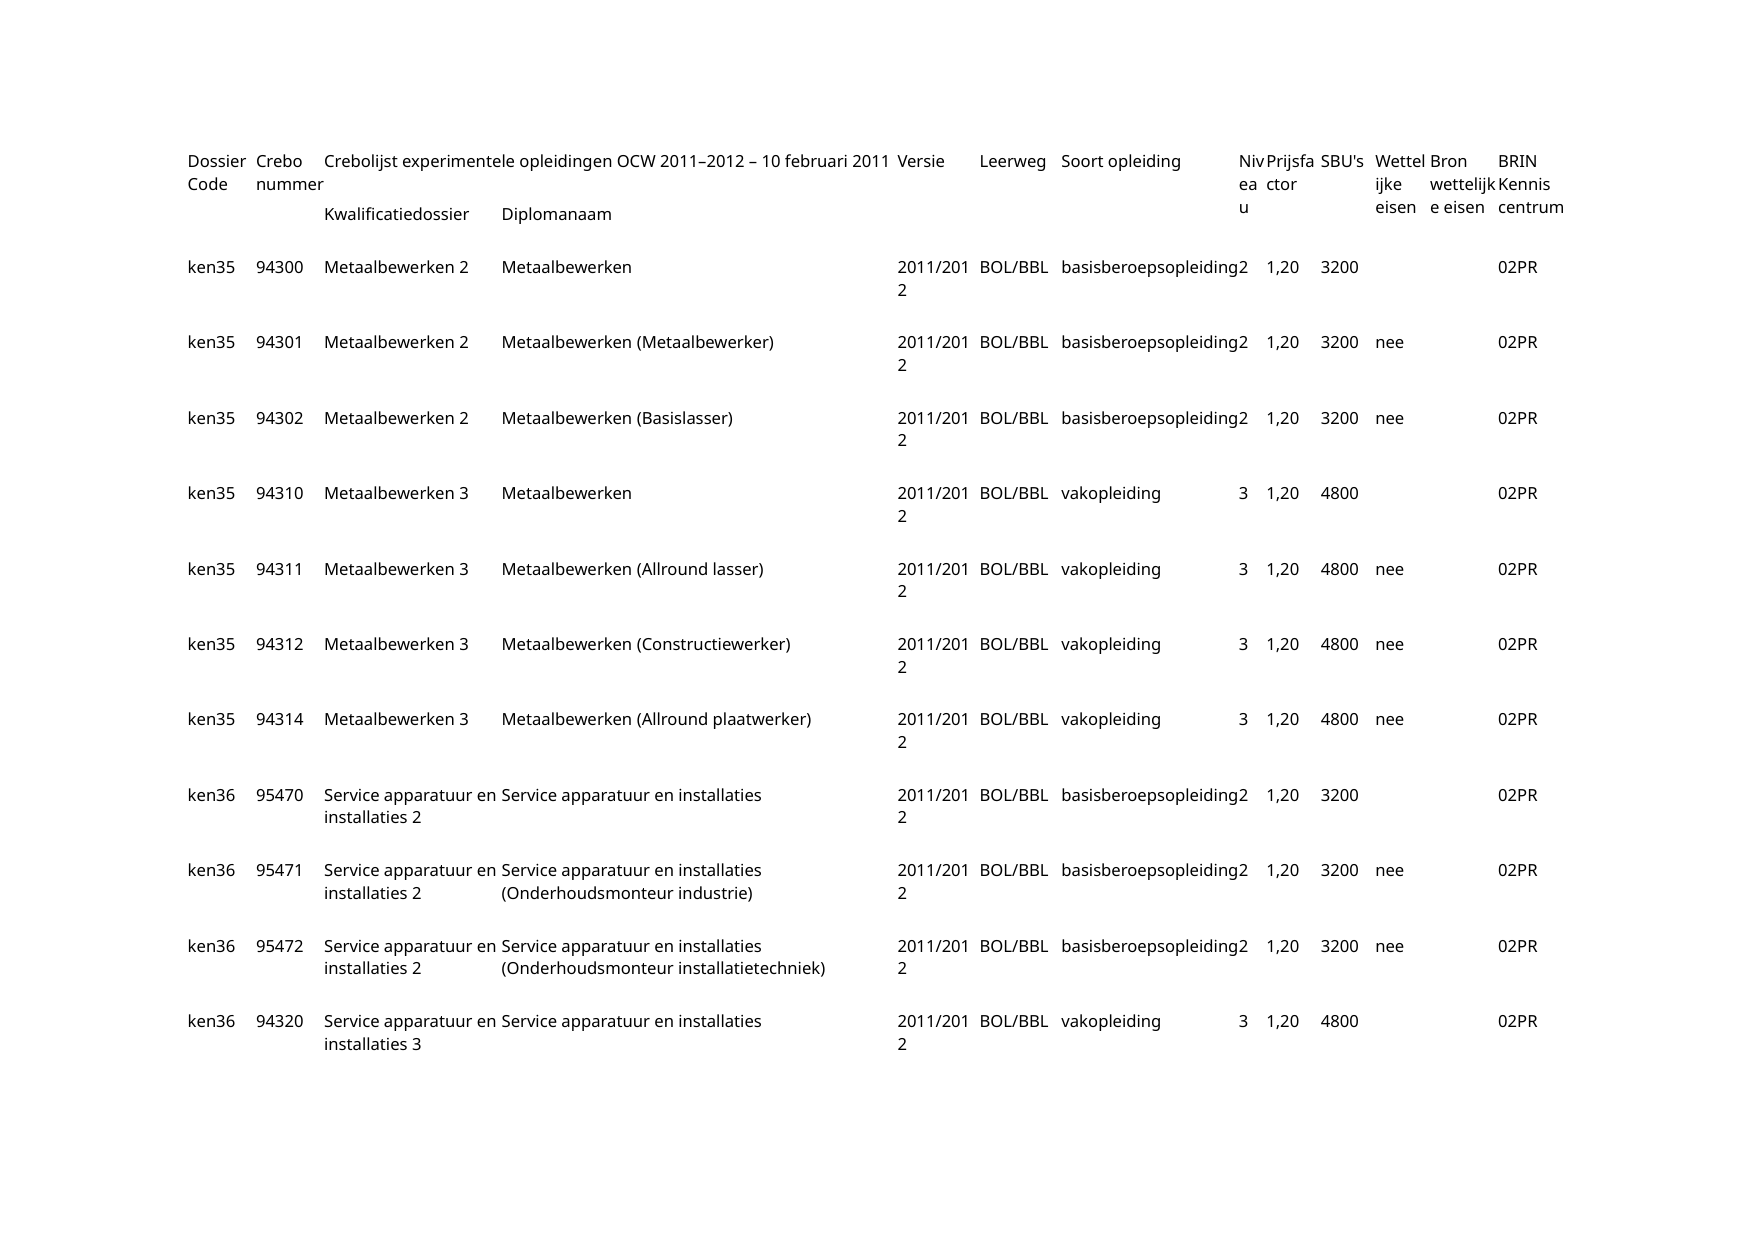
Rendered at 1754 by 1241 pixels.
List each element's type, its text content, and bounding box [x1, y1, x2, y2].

table_cell nee [1375, 859, 1430, 934]
table_cell Metaalbewerken [501, 255, 897, 331]
table_header Versie [897, 150, 979, 255]
table_cell [1375, 255, 1430, 331]
table_cell BOL/BBL [979, 406, 1061, 482]
table_cell basisberoepsopleiding [1061, 255, 1239, 331]
table_cell 3 [1239, 482, 1266, 557]
table_cell Service apparatuur en installaties (Onderhoudsmonteur installatietechniek) [501, 934, 897, 1009]
table_cell vakopleiding [1061, 1010, 1239, 1085]
table_cell basisberoepsopleiding [1061, 406, 1239, 482]
table_cell 2011/2012 [897, 859, 979, 934]
table_cell basisberoepsopleiding [1061, 934, 1239, 1009]
table_cell Metaalbewerken (Constructiewerker) [501, 633, 897, 708]
table_cell 2011/2012 [897, 934, 979, 1009]
table_cell basisberoepsopleiding [1061, 859, 1239, 934]
table_cell 02PR [1498, 633, 1566, 708]
table_cell 3200 [1321, 783, 1375, 859]
table_cell 94301 [256, 331, 324, 406]
table_cell 2 [1239, 859, 1266, 934]
table_cell basisberoepsopleiding [1061, 783, 1239, 859]
table_cell 02PR [1498, 934, 1566, 1009]
table_cell 94314 [256, 708, 324, 783]
table_cell 1,20 [1266, 331, 1321, 406]
table_cell Metaalbewerken 2 [324, 331, 501, 406]
table_cell Metaalbewerken (Allround plaatwerker) [501, 708, 897, 783]
table_cell 94311 [256, 557, 324, 632]
table_cell BOL/BBL [979, 859, 1061, 934]
table_cell 1,20 [1266, 708, 1321, 783]
table_cell 2 [1239, 783, 1266, 859]
table_cell 2011/2012 [897, 255, 979, 331]
table_cell [1430, 859, 1498, 934]
table_cell 1,20 [1266, 557, 1321, 632]
table_header Bron wettelijke eisen [1430, 150, 1498, 255]
table_cell ken35 [188, 633, 256, 708]
table_cell 4800 [1321, 708, 1375, 783]
table_cell 2011/2012 [897, 482, 979, 557]
table_cell 2 [1239, 255, 1266, 331]
table_cell 02PR [1498, 1010, 1566, 1085]
table_cell Metaalbewerken (Metaalbewerker) [501, 331, 897, 406]
table_cell BOL/BBL [979, 331, 1061, 406]
table_cell [1430, 331, 1498, 406]
table_cell BOL/BBL [979, 708, 1061, 783]
table_cell BOL/BBL [979, 633, 1061, 708]
table_cell 3 [1239, 633, 1266, 708]
table_cell 94312 [256, 633, 324, 708]
table_header Soort opleiding [1061, 150, 1239, 255]
table_cell 2011/2012 [897, 633, 979, 708]
table_cell Metaalbewerken (Basislasser) [501, 406, 897, 482]
table_cell 2 [1239, 337, 1245, 346]
table_cell [1375, 783, 1430, 859]
table_cell BOL/BBL [979, 255, 1061, 331]
table_cell 2 [1239, 331, 1266, 406]
table_cell [1430, 255, 1498, 331]
table_cell [1430, 708, 1498, 783]
table_cell [1430, 934, 1498, 1009]
table_cell Service apparatuur en installaties 3 [324, 1010, 501, 1085]
table_cell 1,20 [1266, 406, 1321, 482]
table_cell BOL/BBL [979, 482, 1061, 557]
table_cell Service apparatuur en installaties 2 [324, 859, 501, 934]
table_cell 3200 [1321, 859, 1375, 934]
table_cell [1375, 482, 1430, 557]
table_cell BOL/BBL [979, 783, 1061, 859]
table_cell 02PR [1498, 482, 1566, 557]
table_cell 02PR [1498, 406, 1566, 482]
table_cell ken36 [188, 859, 256, 934]
table_cell vakopleiding [1061, 633, 1239, 708]
table_cell 2011/2012 [897, 1010, 979, 1085]
table_cell 1,20 [1266, 859, 1321, 934]
table_cell 94310 [256, 482, 324, 557]
table_cell 3 [1239, 557, 1266, 632]
table_cell [1430, 482, 1498, 557]
table_cell [1430, 557, 1498, 632]
table_cell 2 [1239, 406, 1266, 482]
table_cell [1430, 783, 1498, 859]
table_cell 1,20 [1266, 783, 1321, 859]
table_cell 2 [1239, 413, 1245, 422]
table_cell 02PR [1498, 783, 1566, 859]
table_cell nee [1375, 934, 1430, 1009]
table_cell 2011/2012 [897, 331, 979, 406]
table_cell 02PR [1498, 859, 1566, 934]
table_cell 2 [1239, 865, 1245, 874]
table_cell 2011/2012 [897, 783, 979, 859]
table_cell [1430, 633, 1498, 708]
table_cell 3 [1239, 708, 1266, 783]
table_cell 94320 [256, 1010, 324, 1085]
table_cell Metaalbewerken (Allround lasser) [501, 557, 897, 632]
table_cell 02PR [1498, 708, 1566, 783]
table_header Crebolijst experimentele opleidingen OCW 2011–2012 – 10 februari 2011 [324, 150, 897, 203]
table_cell 4800 [1321, 482, 1375, 557]
table_header Prijsfactor [1266, 150, 1321, 255]
table_cell nee [1375, 331, 1430, 406]
table_header SBU's [1321, 150, 1375, 255]
table_cell 95470 [256, 783, 324, 859]
table_cell BOL/BBL [979, 557, 1061, 632]
table_cell Metaalbewerken 2 [324, 406, 501, 482]
table_cell 2 [1239, 934, 1266, 1009]
table_cell 1,20 [1266, 934, 1321, 1009]
table_cell nee [1375, 557, 1430, 632]
table_cell 02PR [1498, 557, 1566, 632]
table_cell ken35 [188, 331, 256, 406]
table_cell Service apparatuur en installaties (Onderhoudsmonteur industrie) [501, 859, 897, 934]
table_cell Service apparatuur en installaties 2 [324, 783, 501, 859]
table_cell 4800 [1321, 557, 1375, 632]
table_cell 3200 [1321, 255, 1375, 331]
table_cell 3200 [1321, 406, 1375, 482]
table_cell nee [1375, 708, 1430, 783]
table_cell [1430, 1010, 1498, 1085]
table_cell Service apparatuur en installaties [501, 783, 897, 859]
table_cell 2 [1239, 262, 1245, 271]
table_cell ken35 [188, 406, 256, 482]
table_header Crebo nummer [256, 150, 324, 255]
table_cell ken35 [188, 482, 256, 557]
table_cell 2011/2012 [897, 557, 979, 632]
table_cell 95472 [256, 934, 324, 1009]
table_cell 1,20 [1266, 1010, 1321, 1085]
table_cell ken36 [188, 934, 256, 1009]
table_cell 94302 [256, 406, 324, 482]
table_cell 2 [1239, 790, 1245, 799]
table_cell BOL/BBL [979, 934, 1061, 1009]
table_cell Service apparatuur en installaties [501, 1010, 897, 1085]
table_cell 95471 [256, 859, 324, 934]
table_header Leerweg [979, 150, 1061, 255]
table_cell 2 [1239, 941, 1245, 950]
table_cell ken35 [188, 708, 256, 783]
table_cell basisberoepsopleiding [1061, 331, 1239, 406]
table_cell vakopleiding [1061, 708, 1239, 783]
table_header Wettelijke eisen [1375, 150, 1430, 255]
table_cell Metaalbewerken 3 [324, 482, 501, 557]
table_cell ken35 [188, 255, 256, 331]
table_cell nee [1375, 406, 1430, 482]
table_cell 1,20 [1266, 482, 1321, 557]
table_cell Metaalbewerken 3 [324, 708, 501, 783]
table_cell 2011/2012 [897, 708, 979, 783]
table_cell 94300 [256, 255, 324, 331]
table_cell 1,20 [1266, 255, 1321, 331]
table_cell Metaalbewerken [501, 482, 897, 557]
table_cell [1430, 406, 1498, 482]
table_header Niveau [1239, 150, 1266, 255]
table_cell ken36 [188, 1010, 256, 1085]
table_header Dossier Code [188, 150, 256, 255]
table_cell 3200 [1321, 331, 1375, 406]
table_header BRIN Kennis centrum [1498, 150, 1566, 255]
table_cell BOL/BBL [979, 1010, 1061, 1085]
table_cell 3 [1239, 1010, 1266, 1085]
table_cell 2011/2012 [897, 406, 979, 482]
table_cell Kwalificatiedossier [324, 203, 501, 255]
table_cell 4800 [1321, 633, 1375, 708]
table_cell Metaalbewerken 3 [324, 633, 501, 708]
table_cell Diplomanaam [501, 203, 897, 255]
table_cell 3200 [1321, 934, 1375, 1009]
table_cell vakopleiding [1061, 482, 1239, 557]
table_cell 02PR [1498, 331, 1566, 406]
table_cell ken36 [188, 783, 256, 859]
table_cell Metaalbewerken 3 [324, 557, 501, 632]
table_cell [1375, 1010, 1430, 1085]
table_cell 02PR [1498, 255, 1566, 331]
table_cell 4800 [1321, 1010, 1375, 1085]
table_cell 1,20 [1266, 633, 1321, 708]
table_cell ken35 [188, 557, 256, 632]
table_cell Metaalbewerken 2 [324, 255, 501, 331]
table_cell vakopleiding [1061, 557, 1239, 632]
table_cell nee [1375, 633, 1430, 708]
table_cell Service apparatuur en installaties 2 [324, 934, 501, 1009]
